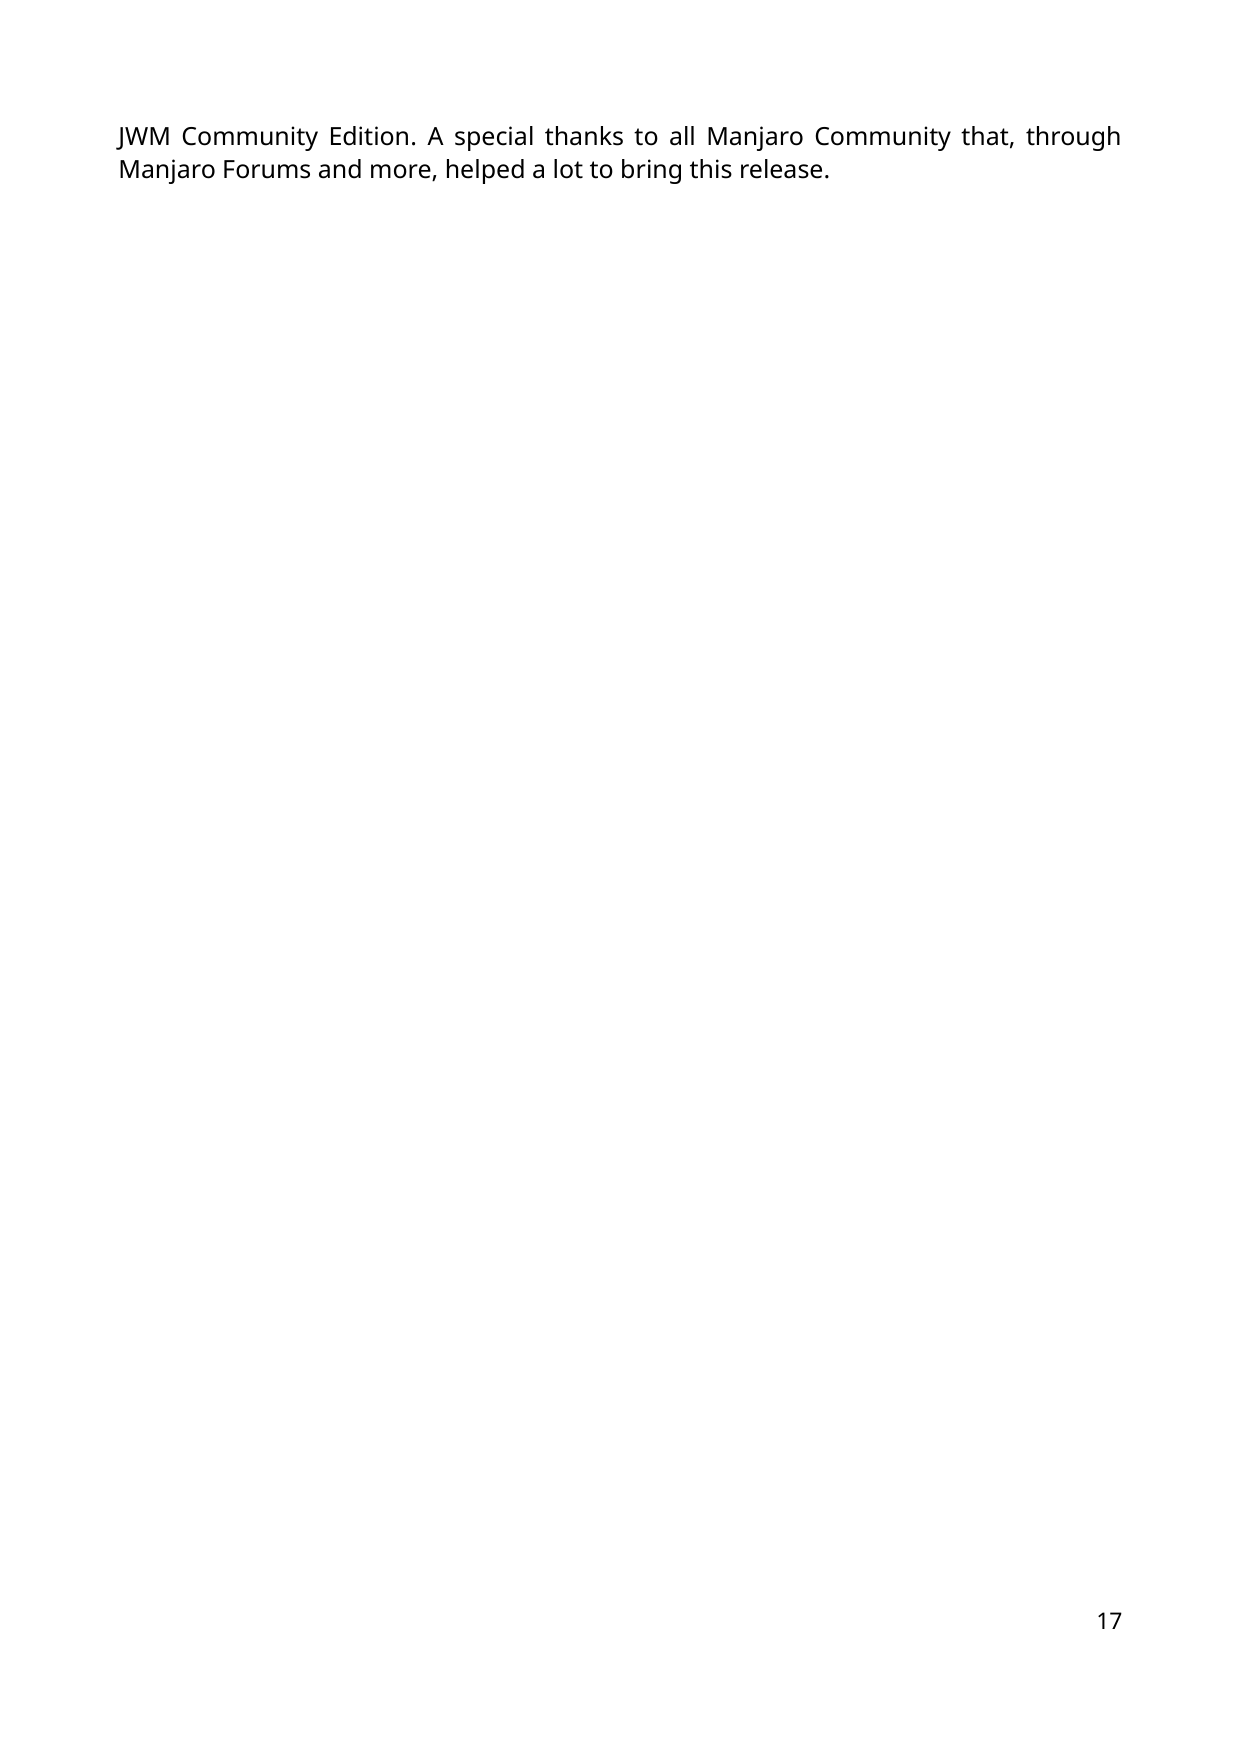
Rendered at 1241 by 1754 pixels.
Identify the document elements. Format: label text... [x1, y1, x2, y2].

text JWM Community Edition. A special thanks to all Manjaro Community that, through Manjaro Forums and more, helped a lot to bring this release. [118, 118, 1122, 186]
